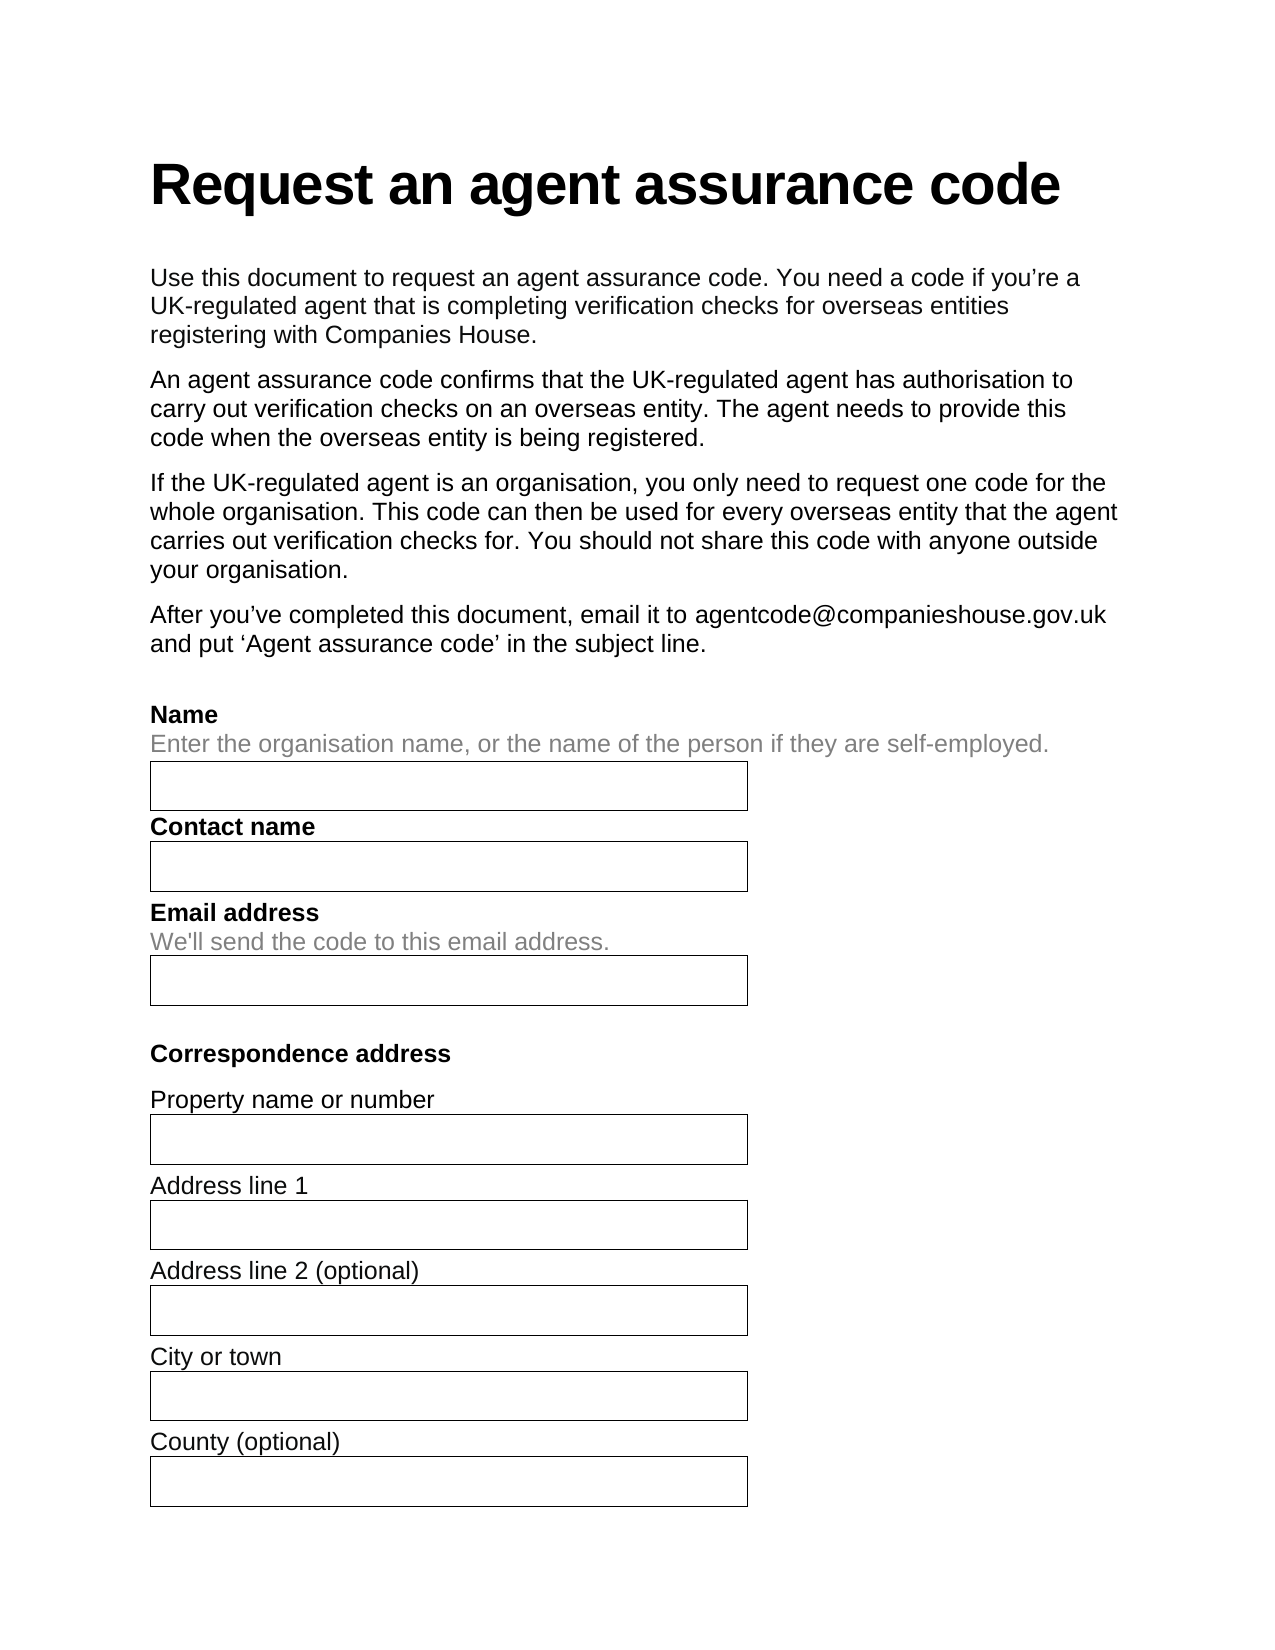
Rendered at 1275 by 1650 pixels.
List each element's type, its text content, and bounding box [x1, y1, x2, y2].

text Use this document to request an agent assurance code. You need a code if you’re a UK-regulated agent that is completing verification checks for overseas entities registering with Companies House. [150, 262, 1125, 349]
text Address line 1 [150, 1171, 1125, 1199]
text Property name or number [150, 1085, 1125, 1114]
text An agent assurance code confirms that the UK-regulated agent has authorisation to carry out verification checks on an overseas entity. The agent needs to provide this code when the overseas entity is being registered. [150, 365, 1125, 452]
text Address line 2 (optional) [150, 1256, 1125, 1285]
text Correspondence address [150, 1038, 1125, 1067]
text Contact name [150, 812, 1125, 841]
text Enter the organisation name, or the name of the person if they are self-employed. [150, 729, 1125, 758]
text Name [150, 701, 1125, 729]
text If the UK-regulated agent is an organisation, you only need to request one code for the whole organisation. This code can then be used for every overseas entity that the agent carries out verification checks for. You should not share this code with anyone outside your organisation. [150, 468, 1125, 583]
title Request an agent assurance code [150, 150, 1125, 217]
text Email address We'll send the code to this email address. [150, 898, 1125, 955]
text County (optional) [150, 1427, 1125, 1456]
text After you’ve completed this document, email it to agentcode@companieshouse.gov.uk and put ‘Agent assurance code’ in the subject line. [150, 600, 1125, 657]
text City or town [150, 1342, 1125, 1371]
